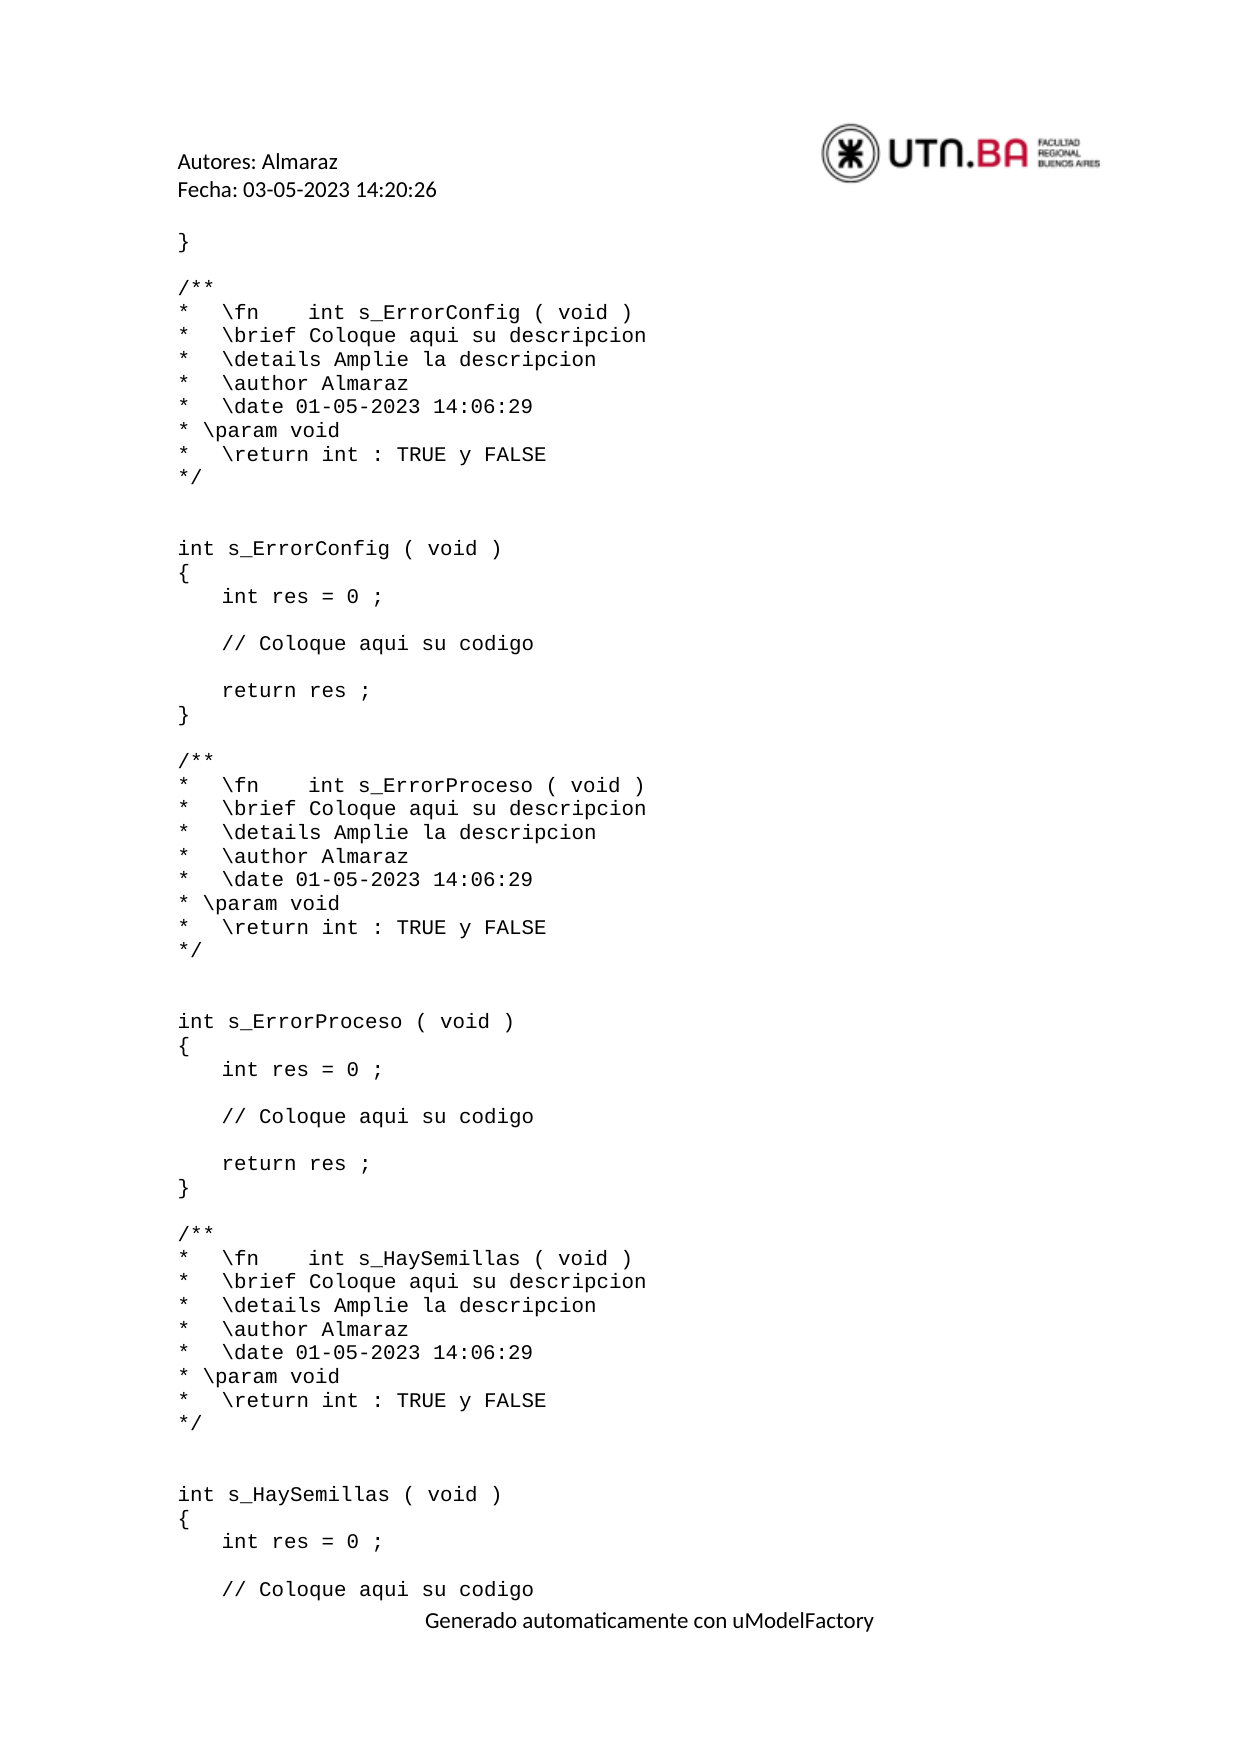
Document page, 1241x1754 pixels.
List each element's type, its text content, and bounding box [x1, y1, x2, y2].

text * \date 01-05-2023 14:06:29 [177, 396, 1122, 420]
text */ [177, 467, 1122, 491]
text * \return int : TRUE y FALSE [177, 917, 1122, 940]
text return res ; [177, 680, 1122, 704]
text */ [177, 940, 1122, 964]
text /** [177, 278, 1122, 302]
text int res = 0 ; [177, 1531, 1122, 1555]
text * \fn int s_ErrorProceso ( void ) [177, 775, 1122, 798]
picture [809, 118, 1122, 189]
text * \param void [177, 1366, 1122, 1389]
text * \fn int s_HaySemillas ( void ) [177, 1248, 1122, 1271]
text * \param void [177, 893, 1122, 917]
text /** [177, 1224, 1122, 1248]
text int s_ErrorProceso ( void ) [177, 1011, 1122, 1035]
text * \return int : TRUE y FALSE [177, 1389, 1122, 1413]
text { [177, 1035, 1122, 1058]
text // Coloque aqui su codigo [177, 1579, 1122, 1602]
text * \date 01-05-2023 14:06:29 [177, 869, 1122, 893]
text * \details Amplie la descripcion [177, 349, 1122, 373]
text * \author Almaraz [177, 373, 1122, 396]
text * \return int : TRUE y FALSE [177, 444, 1122, 467]
text */ [177, 1413, 1122, 1437]
text { [177, 1508, 1122, 1531]
text * \brief Coloque aqui su descripcion [177, 1271, 1122, 1295]
text * \details Amplie la descripcion [177, 1295, 1122, 1319]
text * \brief Coloque aqui su descripcion [177, 326, 1122, 349]
text } [177, 704, 1122, 727]
text int res = 0 ; [177, 1058, 1122, 1082]
text { [177, 562, 1122, 586]
text * \author Almaraz [177, 1319, 1122, 1342]
text int s_ErrorConfig ( void ) [177, 538, 1122, 562]
text * \param void [177, 420, 1122, 444]
text return res ; [177, 1153, 1122, 1177]
text * \brief Coloque aqui su descripcion [177, 798, 1122, 822]
text * \details Amplie la descripcion [177, 822, 1122, 846]
text /** [177, 751, 1122, 775]
text } [177, 1177, 1122, 1200]
text * \fn int s_ErrorConfig ( void ) [177, 302, 1122, 326]
text * \date 01-05-2023 14:06:29 [177, 1342, 1122, 1366]
text int s_HaySemillas ( void ) [177, 1484, 1122, 1508]
text * \author Almaraz [177, 846, 1122, 869]
text // Coloque aqui su codigo [177, 1106, 1122, 1129]
text } [177, 231, 1122, 254]
text // Coloque aqui su codigo [177, 633, 1122, 657]
text int res = 0 ; [177, 586, 1122, 609]
